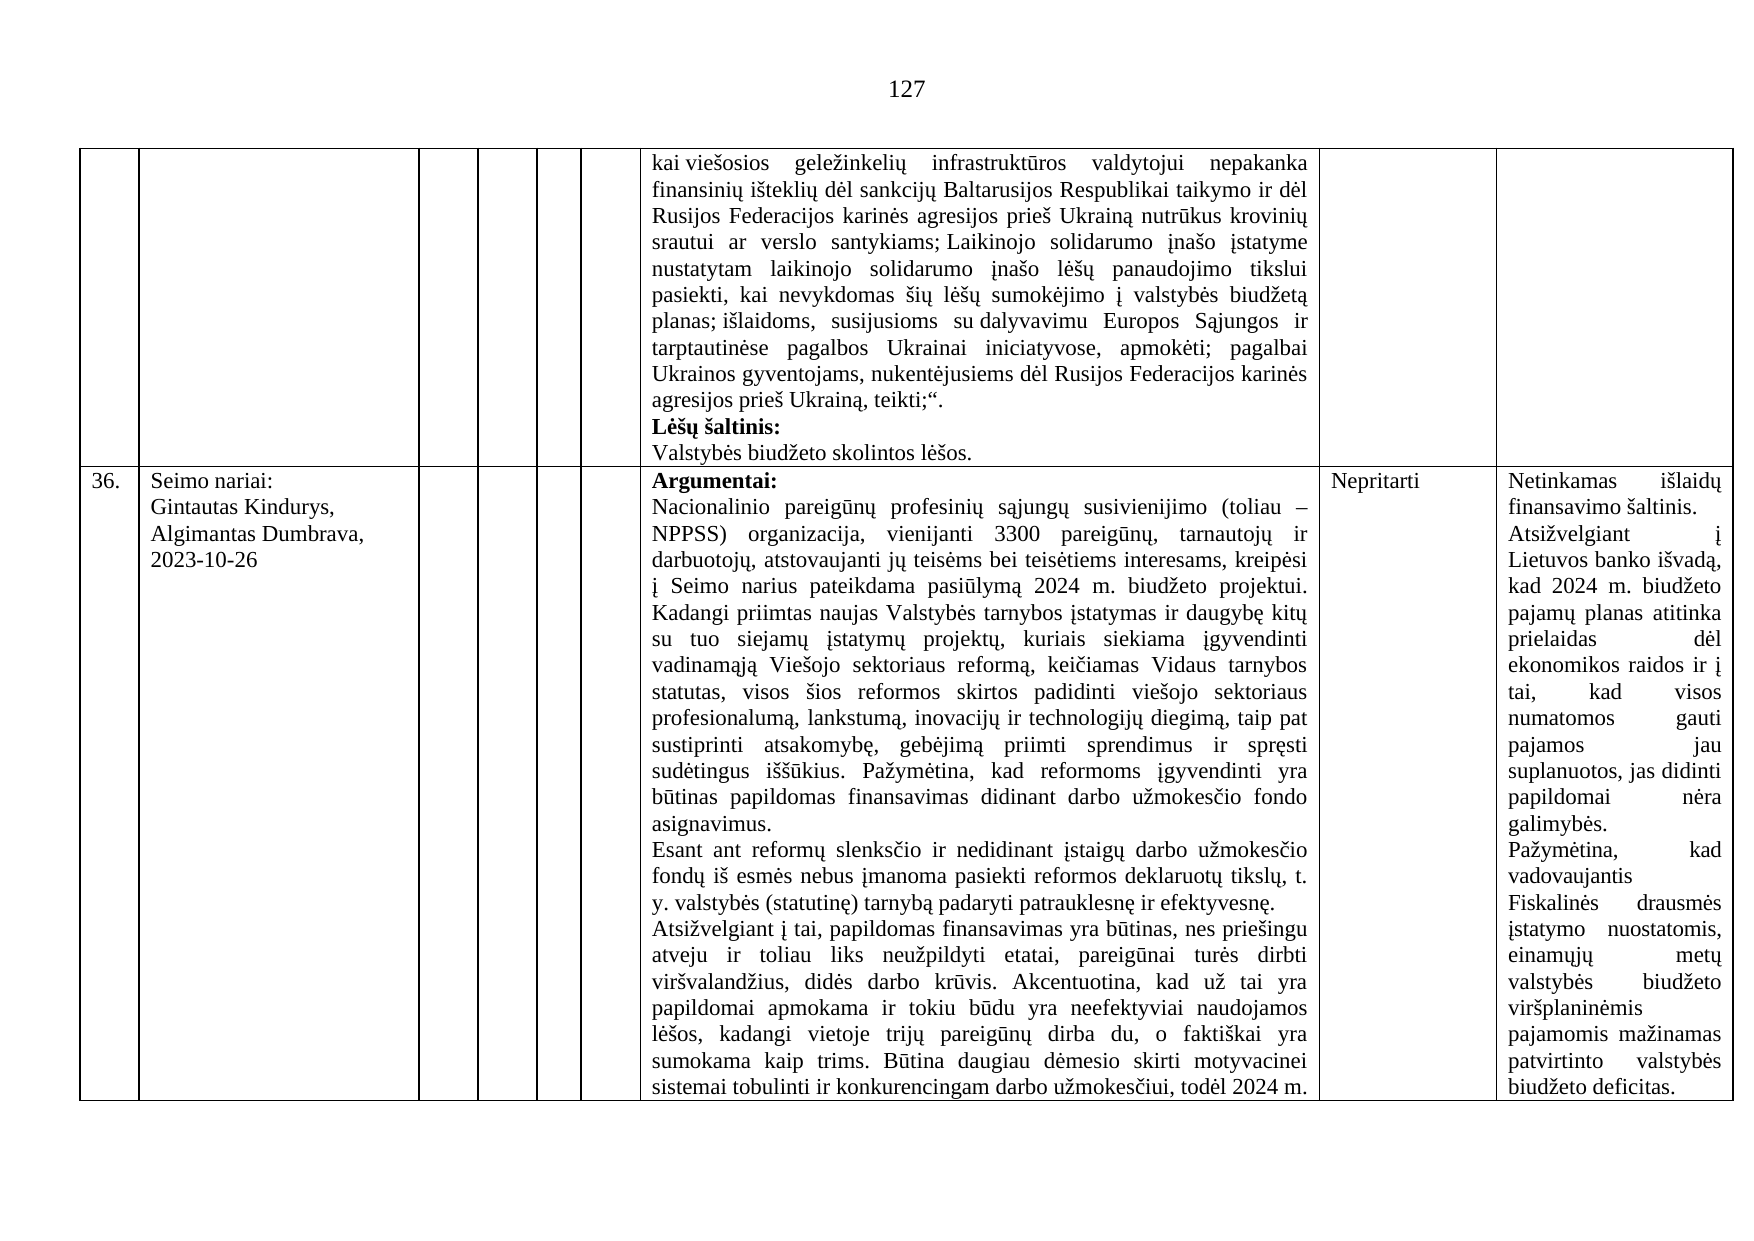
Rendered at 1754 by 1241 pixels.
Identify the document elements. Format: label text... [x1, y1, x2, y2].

table_cell Argumentai: Nacionalinio pareigūnų profesinių sąjungų susivienijimo (toliau – NPPSS) organizacija, vienijanti 3300 pareigūnų, tarnautojų ir darbuotojų, atstovaujanti jų teisėms bei teisėtiems interesams, kreipėsi į Seimo narius pateikdama pasiūlymą 2024 m. biudžeto projektui. Kadangi priimtas naujas Valstybės tarnybos įstatymas ir daugybę kitų su tuo siejamų įstatymų projektų, kuriais siekiama įgyvendinti vadinamąją Viešojo sektoriaus reformą, keičiamas Vidaus tarnybos statutas, visos šios reformos skirtos padidinti viešojo sektoriaus profesionalumą, lankstumą, inovacijų ir technologijų diegimą, taip pat sustiprinti atsakomybę, gebėjimą priimti sprendimus ir spręsti sudėtingus iššūkius. Pažymėtina, kad reformoms įgyvendinti yra būtinas papildomas finansavimas didinant darbo užmokesčio fondo asignavimus. Esant ant reformų slenksčio ir nedidinant įstaigų darbo užmokesčio fondų iš esmės nebus įmanoma pasiekti reformos deklaruotų tikslų, t. y. valstybės (statutinę) tarnybą padaryti patrauklesnę ir efektyvesnę. Atsižvelgiant į tai, papildomas finansavimas yra būtinas, nes priešingu atveju ir toliau liks neužpildyti etatai, pareigūnai turės dirbti viršvalandžius, didės darbo krūvis. Akcentuotina, kad už tai yra papildomai apmokama ir tokiu būdu yra neefektyviai naudojamos lėšos, kadangi vietoje trijų pareigūnų dirba du, o faktiškai yra sumokama kaip trims. Būtina daugiau dėmesio skirti motyvacinei sistemai tobulinti ir konkurencingam darbo užmokesčiui, todėl 2024 m. [641, 467, 1319, 1099]
table_cell [582, 467, 640, 1099]
table_cell Nepritarti [1320, 467, 1496, 1099]
table_cell [582, 149, 640, 466]
table_cell [1497, 149, 1732, 466]
table_cell 36. [81, 467, 138, 1099]
table_cell [1320, 149, 1496, 466]
table_cell [420, 149, 477, 466]
table_cell [81, 149, 138, 466]
table_cell [538, 467, 580, 1099]
table_cell [538, 149, 580, 466]
table_cell [479, 149, 536, 466]
table_cell Netinkamas išlaidų finansavimo šaltinis. Atsižvelgiant į Lietuvos banko išvadą, kad 2024 m. biudžeto pajamų planas atitinka prielaidas dėl ekonomikos raidos ir į tai, kad visos numatomos gauti pajamos jau suplanuotos, jas didinti papildomai nėra galimybės. Pažymėtina, kad vadovaujantis Fiskalinės drausmės įstatymo nuostatomis, einamųjų metų valstybės biudžeto viršplaninėmis pajamomis mažinamas patvirtinto valstybės biudžeto deficitas. [1497, 467, 1732, 1099]
table_cell Seimo nariai: Gintautas Kindurys, Algimantas Dumbrava, 2023-10-26 [140, 467, 418, 1099]
table_cell [140, 149, 418, 466]
table_cell kai viešosios geležinkelių infrastruktūros valdytojui nepakanka finansinių išteklių dėl sankcijų Baltarusijos Respublikai taikymo ir dėl Rusijos Federacijos karinės agresijos prieš Ukrainą nutrūkus krovinių srautui ar verslo santykiams; Laikinojo solidarumo įnašo įstatyme nustatytam laikinojo solidarumo įnašo lėšų panaudojimo tikslui pasiekti, kai nevykdomas šių lėšų sumokėjimo į valstybės biudžetą planas; išlaidoms, susijusioms su dalyvavimu Europos Sąjungos ir tarptautinėse pagalbos Ukrainai iniciatyvose, apmokėti; pagalbai Ukrainos gyventojams, nukentėjusiems dėl Rusijos Federacijos karinės agresijos prieš Ukrainą, teikti;“. Lėšų šaltinis: Valstybės biudžeto skolintos lėšos. [641, 149, 1319, 466]
table_cell [479, 467, 536, 1099]
table_cell [420, 467, 477, 1099]
